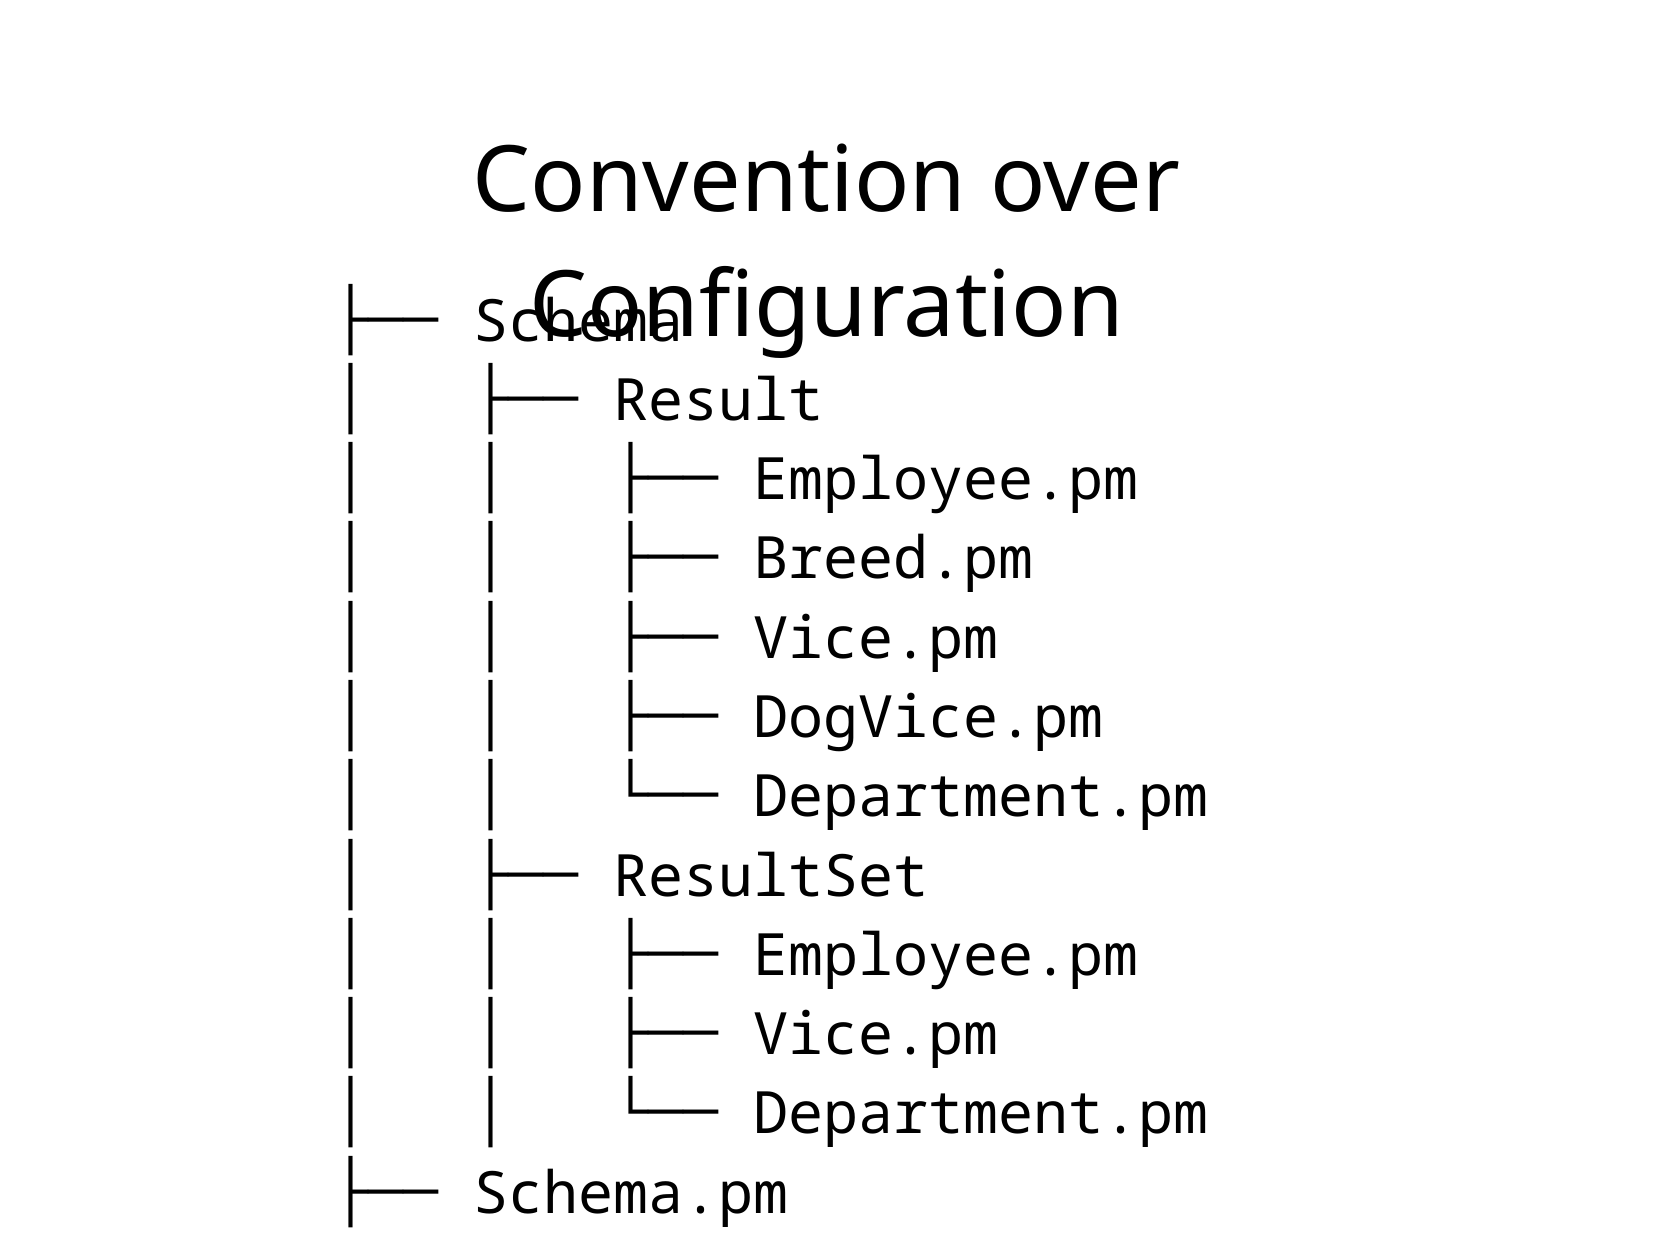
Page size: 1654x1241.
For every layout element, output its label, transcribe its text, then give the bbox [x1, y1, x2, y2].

text_box ├── Schema │ ├── Result │ │ ├── Employee.pm │ │ ├── Breed.pm │ │ ├── Vice.pm │ │ ├── DogVice.pm │ │ └── Department.pm │ ├── ResultSet │ │ ├── Employee.pm │ │ ├── Vice.pm │ │ └── Department.pm ├── Schema.pm [318, 271, 1266, 1156]
text_box Convention over Configuration [159, 106, 1495, 245]
